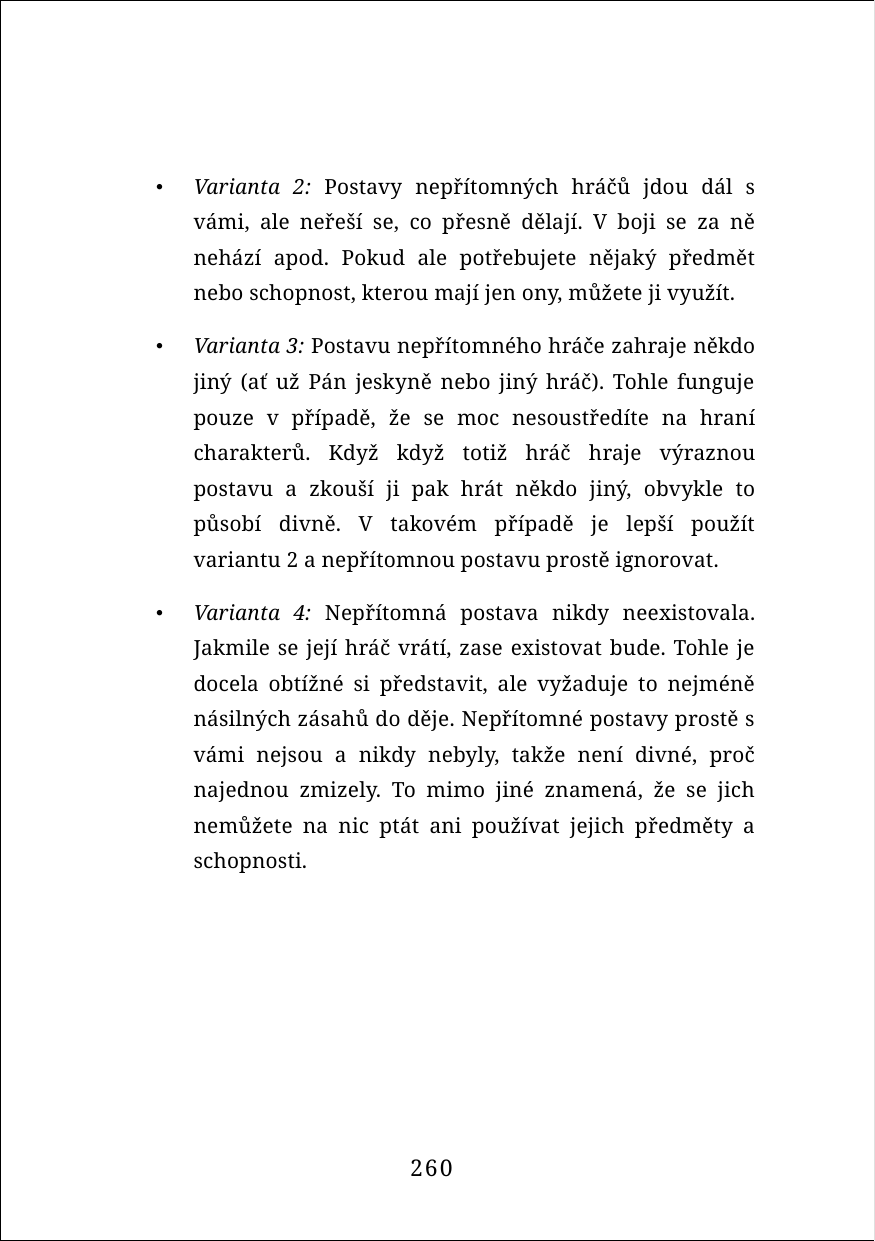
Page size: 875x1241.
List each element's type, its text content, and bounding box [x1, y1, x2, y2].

list Varianta 3: Postavu nepřítomného hráče zahraje někdo jiný (ať už Pán jeskyně nebo jiný hráč). Tohle funguje pouze v případě, že se moc nesoustředíte na hraní charakterů. Když když totiž hráč hraje výraznou postavu a zkouší ji pak hrát někdo jiný, obvykle to působí divně. V takovém případě je lepší použít variantu 2 a nepřítomnou postavu prostě ignorovat. [156, 332, 756, 573]
list Varianta 4: Nepřítomná postava nikdy neexistovala. Jakmile se její hráč vrátí, zase existovat bude. Tohle je docela obtížné si představit, ale vyžaduje to nejméně násilných zásahů do děje. Nepřítomné postavy prostě s vámi nejsou a nikdy nebyly, takže není divné, proč najednou zmizely. To mimo jiné znamená, že se jich nemůžete na nic ptát ani používat jejich předměty a schopnosti. [156, 598, 756, 875]
list Varianta 2: Postavy nepřítomných hráčů jdou dál s vámi, ale neřeší se, co přesně dělají. V boji se za ně nehází apod. Pokud ale potřebujete nějaký předmět nebo schopnost, kterou mají jen ony, můžete ji využít. [156, 172, 756, 307]
